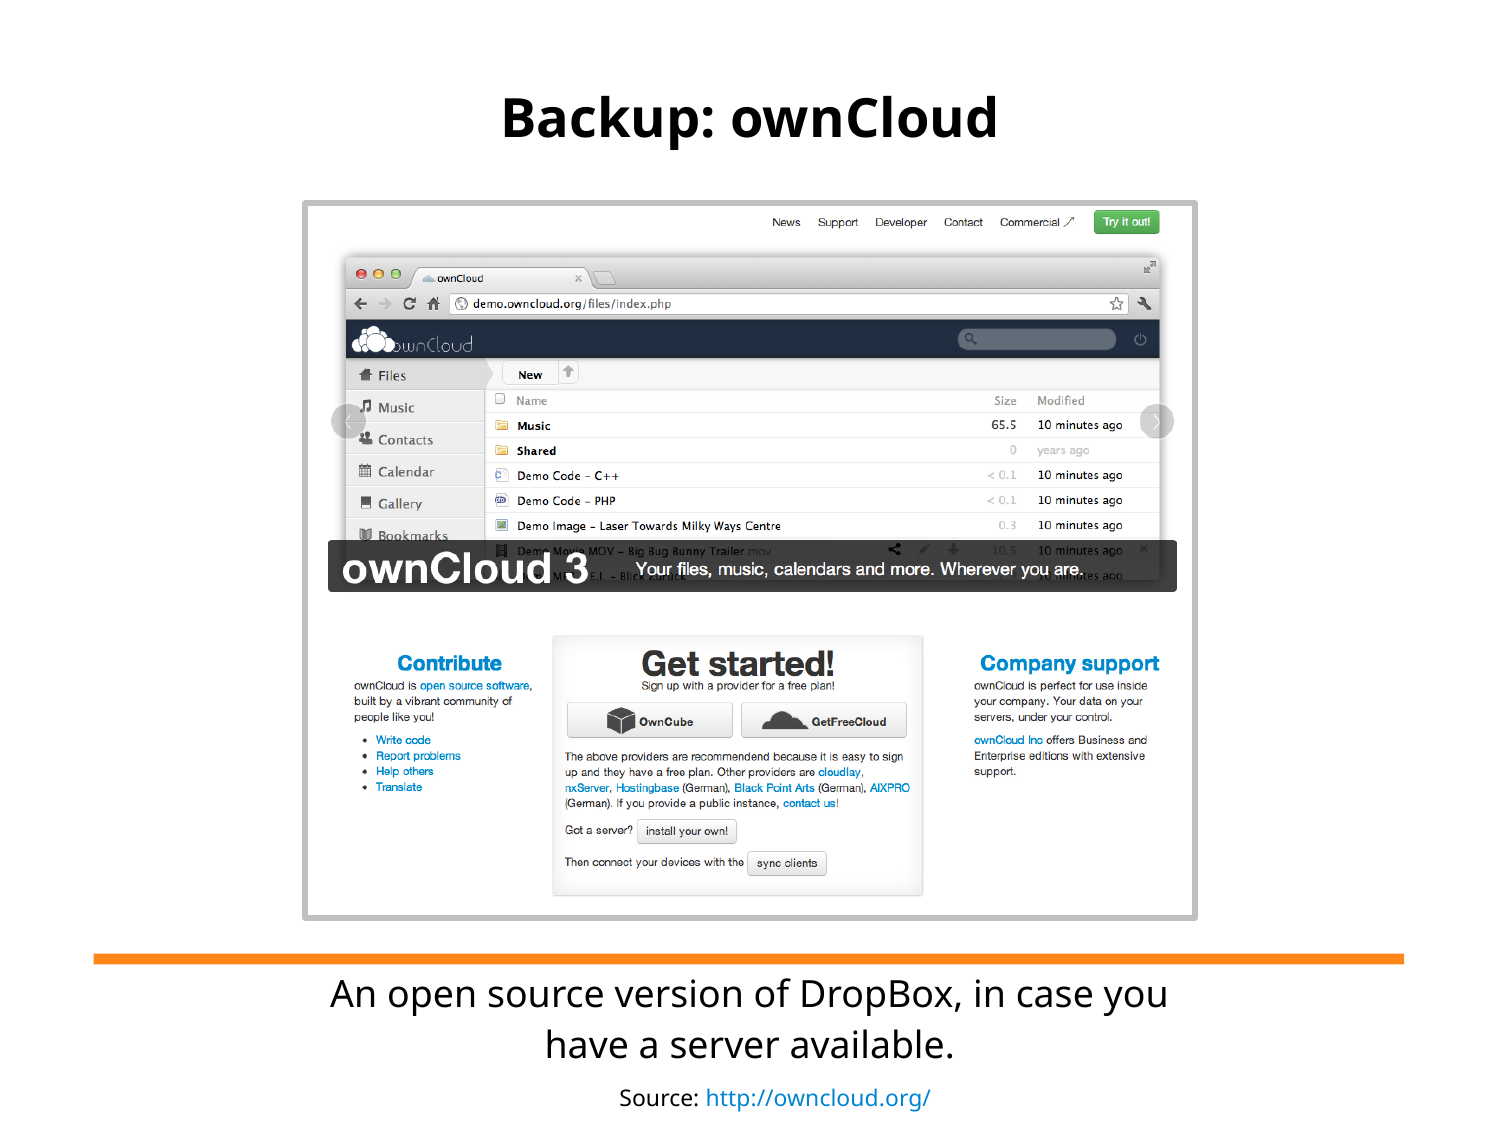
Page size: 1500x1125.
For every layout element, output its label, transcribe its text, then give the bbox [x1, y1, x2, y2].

text_box Source: http://owncloud.org/ [604, 1074, 915, 1119]
picture [0, 0, 1500, 1125]
text_box An open source version of DropBox, in case you have a server available. [290, 960, 1210, 1073]
title Backup: ownCloud [75, 44, 1426, 188]
